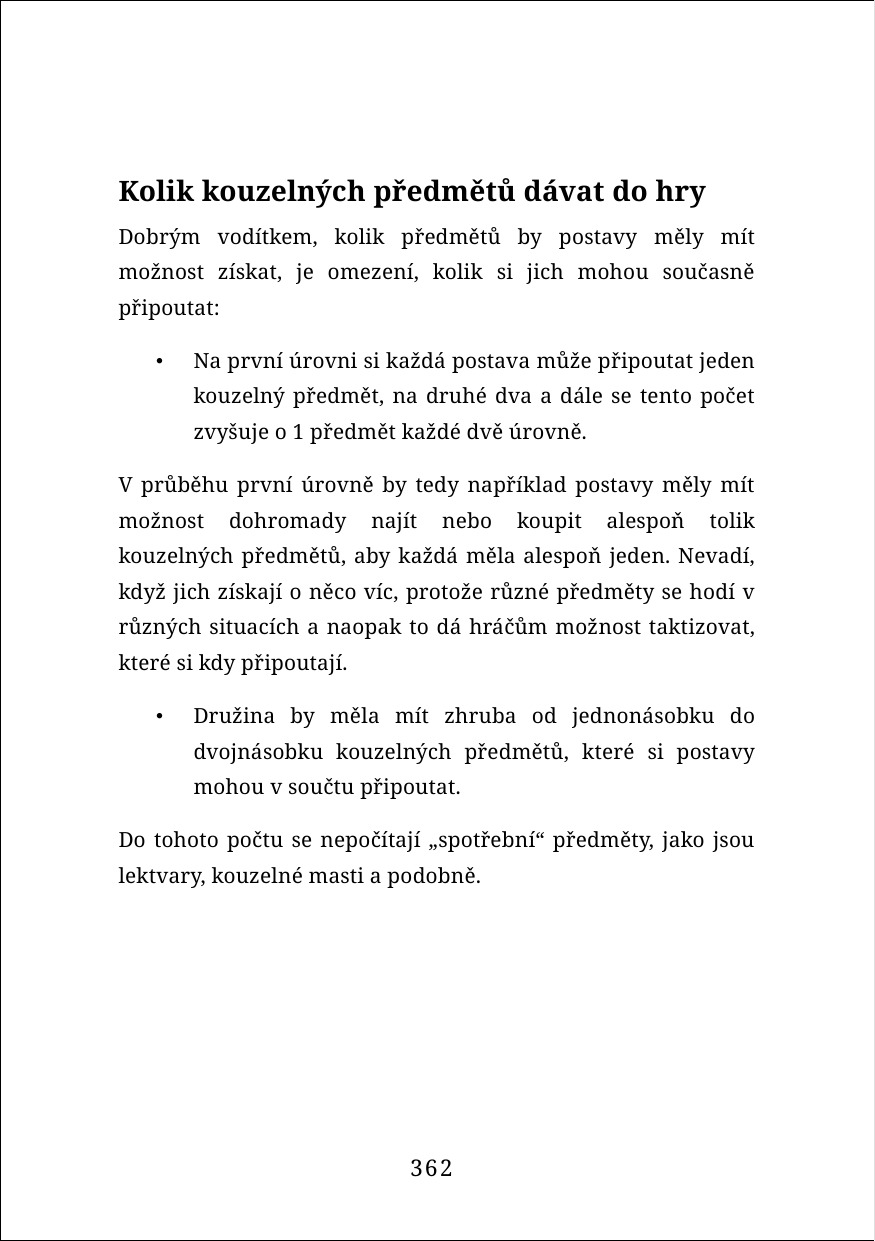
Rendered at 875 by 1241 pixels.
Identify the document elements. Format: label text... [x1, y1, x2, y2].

text Dobrým vodítkem, kolik předmětů by postavy měly mít možnost získat, je omezení, kolik si jich mohou současně připoutat: [118, 222, 756, 321]
text V průběhu první úrovně by tedy například postavy měly mít možnost dohromady najít nebo koupit alespoň tolik kouzelných předmětů, aby každá měla alespoň jeden. Nevadí, když jich získají o něco víc, protože různé předměty se hodí v různých situacích a naopak to dá hráčům možnost taktizovat, které si kdy připoutají. [118, 470, 756, 676]
subtitle Kolik kouzelných předmětů dávat do hry [118, 172, 756, 210]
text Do tohoto počtu se nepočítají „spotřební“ předměty, jako jsou lektvary, kouzelné masti a podobně. [118, 826, 756, 889]
list Na první úrovni si každá postava může připoutat jeden kouzelný předmět, na druhé dva a dále se tento počet zvyšuje o 1 předmět každé dvě úrovně. [156, 346, 756, 446]
list Družina by měla mít zhruba od jednonásobku do dvojnásobku kouzelných předmětů, které si postavy mohou v součtu připoutat. [156, 701, 756, 801]
